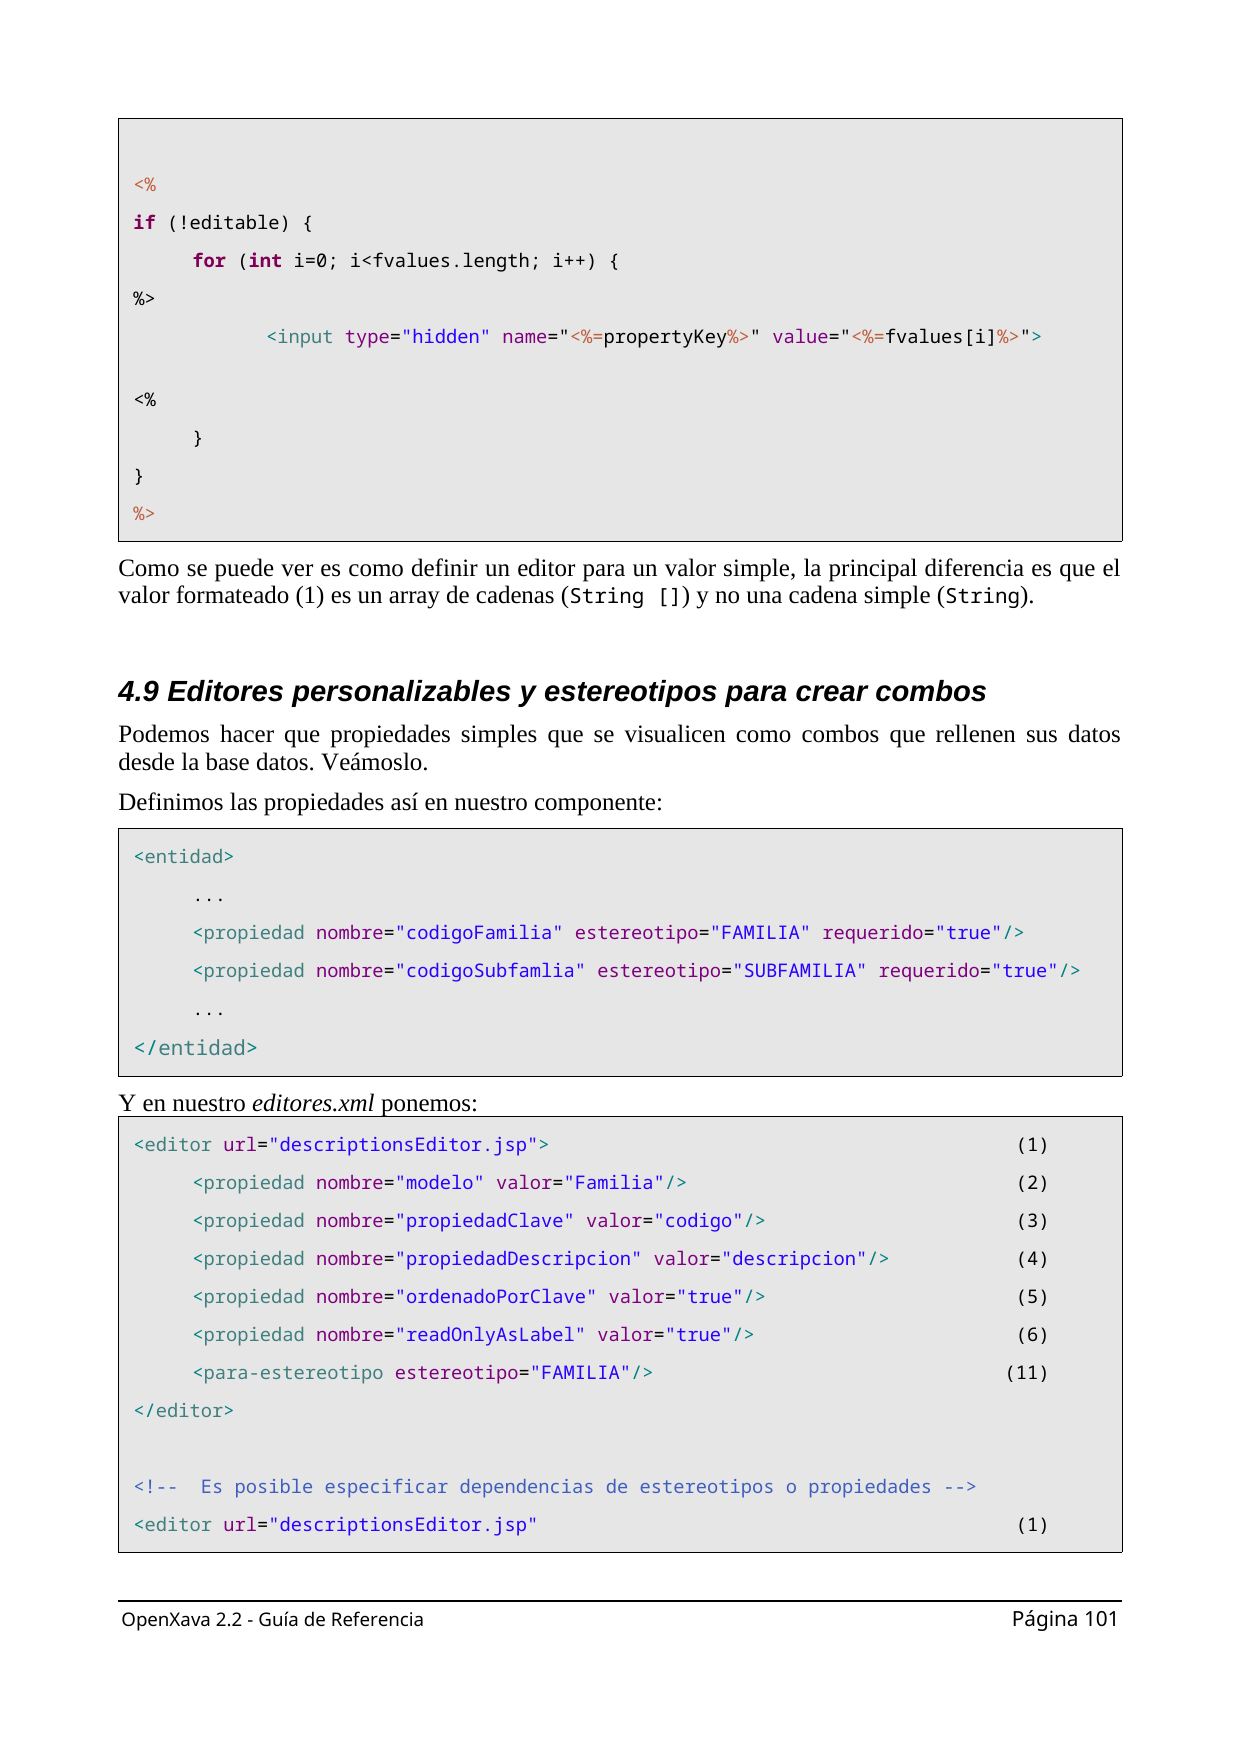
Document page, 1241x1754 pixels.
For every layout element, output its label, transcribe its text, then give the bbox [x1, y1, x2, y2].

text <% [119, 156, 1122, 194]
text } [119, 410, 1122, 448]
text <propiedad nombre="modelo" valor="Familia"/> (2) [119, 1154, 1122, 1192]
subtitle Editores personalizables y estereotipos para crear combos [118, 675, 1122, 707]
text <entidad> [119, 829, 1122, 866]
text <propiedad nombre="ordenadoPorClave" valor="true"/> (5) [119, 1268, 1122, 1307]
text <% [119, 372, 1122, 410]
text Y en nuestro editores.xml ponemos: [118, 1089, 1122, 1116]
text if (!editable) { [119, 194, 1122, 232]
text <propiedad nombre="readOnlyAsLabel" valor="true"/> (6) [119, 1307, 1122, 1344]
text Podemos hacer que propiedades simples que se visualicen como combos que rellenen sus datos desde la base datos. Veámoslo. [118, 720, 1122, 775]
text for (int i=0; i<fvalues.length; i++) { [119, 232, 1122, 270]
text <propiedad nombre="codigoFamilia" estereotipo="FAMILIA" requerido="true"/> [119, 904, 1122, 942]
text <editor url="descriptionsEditor.jsp"> (1) [119, 1117, 1122, 1154]
text } [119, 448, 1122, 486]
text <propiedad nombre="propiedadDescripcion" valor="descripcion"/> (4) [119, 1231, 1122, 1268]
text <editor url="descriptionsEditor.jsp" (1) [119, 1497, 1122, 1552]
text Como se puede ver es como definir un editor para un valor simple, la principal diferencia es que el valor formateado (1) es un array de cadenas (String []) y no una cadena simple (String). [118, 554, 1122, 609]
text %> [119, 486, 1122, 541]
text <para-estereotipo estereotipo="FAMILIA"/> (11) [119, 1344, 1122, 1383]
text <input type="hidden" name="<%=propertyKey%>" value="<%=fvalues[i]%>"> [119, 308, 1122, 372]
text <!-- Es posible especificar dependencias de estereotipos o propiedades --> [119, 1459, 1122, 1497]
text </editor> [119, 1383, 1122, 1421]
text <propiedad nombre="propiedadClave" valor="codigo"/> (3) [119, 1192, 1122, 1231]
text ... [119, 866, 1122, 904]
text </entidad> [119, 1018, 1122, 1076]
text ... [119, 980, 1122, 1018]
text %> [119, 270, 1122, 308]
text <propiedad nombre="codigoSubfamlia" estereotipo="SUBFAMILIA" requerido="true"/> [119, 942, 1122, 980]
text Definimos las propiedades así en nuestro componente: [118, 788, 1122, 816]
